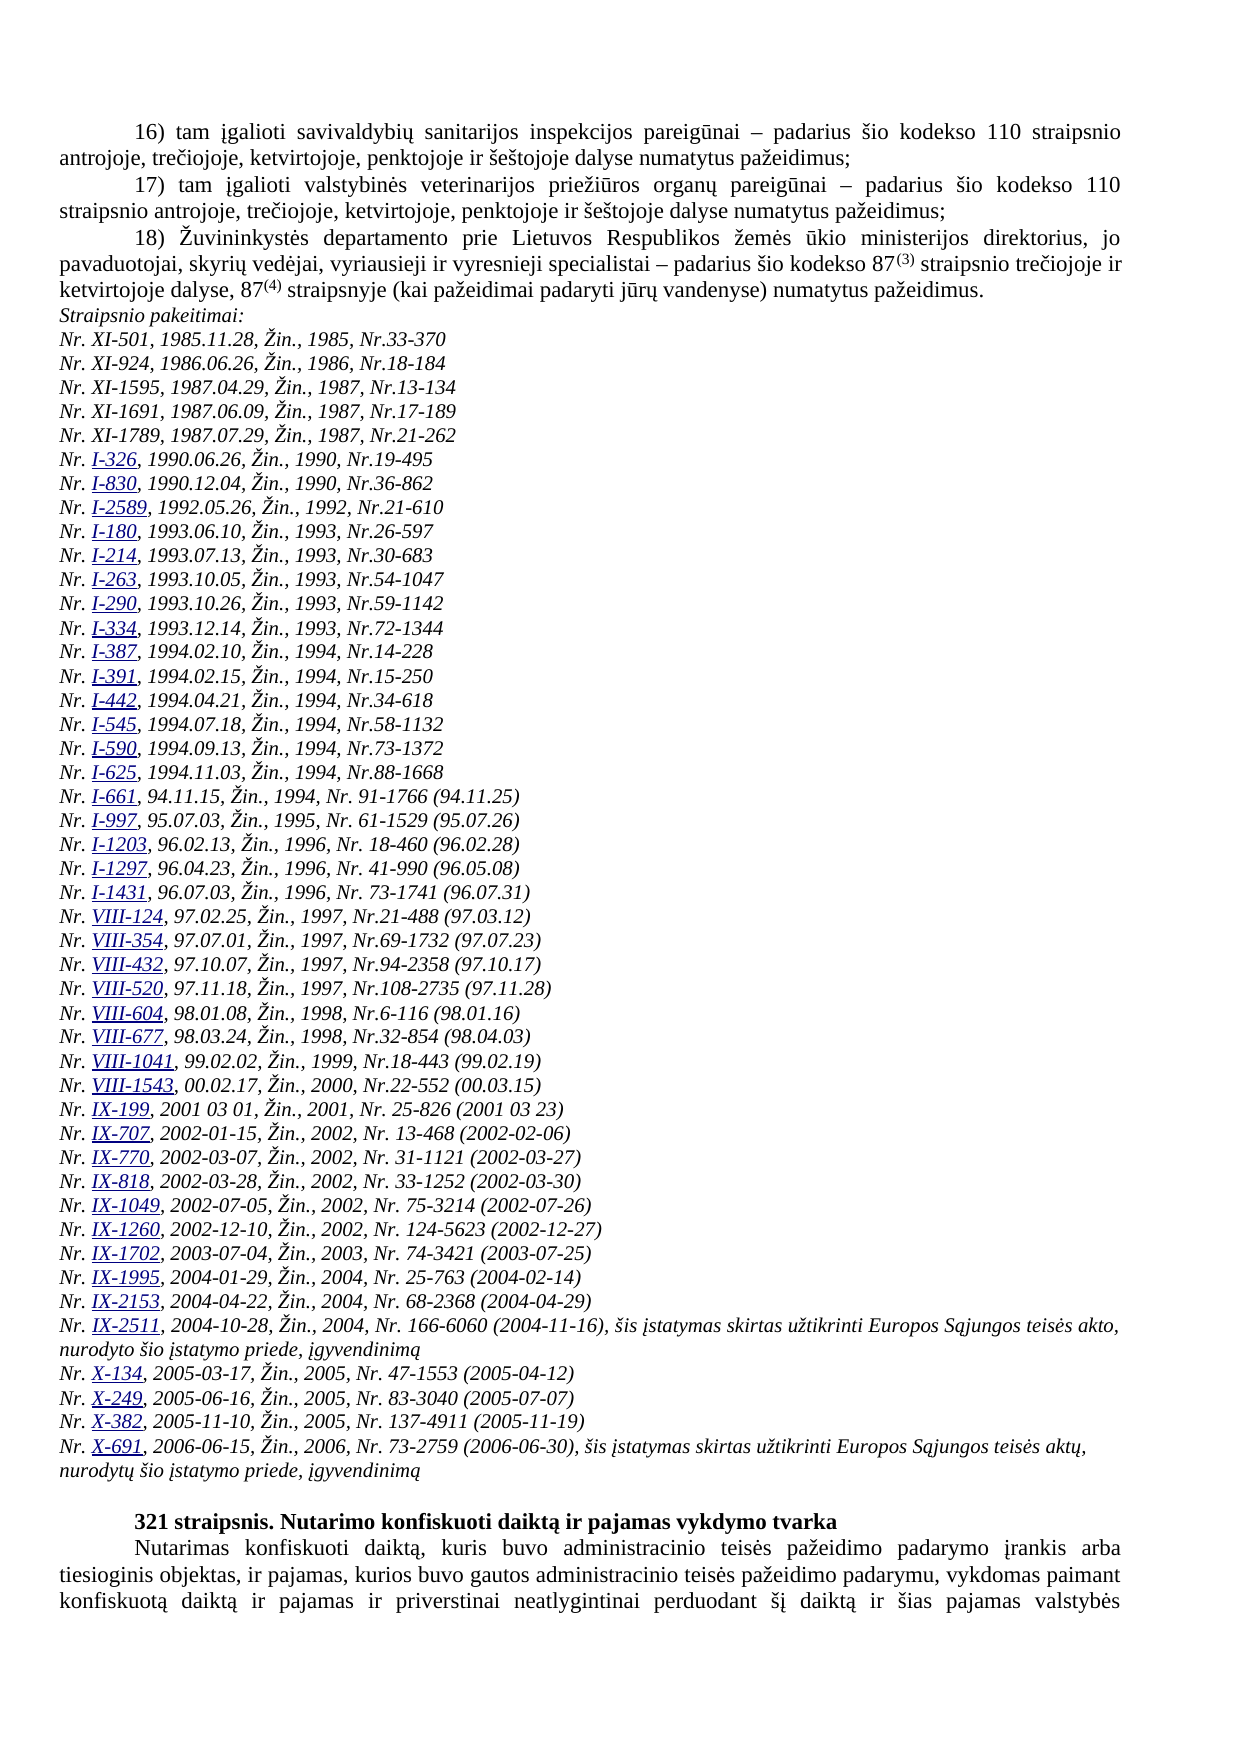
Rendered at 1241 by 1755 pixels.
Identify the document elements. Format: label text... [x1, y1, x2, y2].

text Nr. I-263, 1993.10.05, Žin., 1993, Nr.54-1047 [59, 567, 1122, 591]
text Nr. I-334, 1993.12.14, Žin., 1993, Nr.72-1344 [59, 615, 1122, 639]
text Nr. I-830, 1990.12.04, Žin., 1990, Nr.36-862 [59, 471, 1122, 495]
text Nr. VIII-1041, 99.02.02, Žin., 1999, Nr.18-443 (99.02.19) [59, 1048, 1122, 1073]
text Nr. I-545, 1994.07.18, Žin., 1994, Nr.58-1132 [59, 712, 1122, 736]
text Nr. XI-1595, 1987.04.29, Žin., 1987, Nr.13-134 [59, 375, 1122, 399]
text Nr. I-2589, 1992.05.26, Žin., 1992, Nr.21-610 [59, 495, 1122, 519]
text Nr. IX-2511, 2004-10-28, Žin., 2004, Nr. 166-6060 (2004-11-16), šis įstatymas skirtas užtikrinti Europos Sąjungos teisės akto, nurodyto šio įstatymo priede, įgyvendinimą [59, 1313, 1122, 1361]
text Nr. VIII-432, 97.10.07, Žin., 1997, Nr.94-2358 (97.10.17) [59, 952, 1122, 976]
text Nr. I-661, 94.11.15, Žin., 1994, Nr. 91-1766 (94.11.25) [59, 784, 1122, 808]
text Nr. IX-199, 2001 03 01, Žin., 2001, Nr. 25-826 (2001 03 23) [59, 1097, 1122, 1121]
text 18) Žuvininkystės departamento prie Lietuvos Respublikos žemės ūkio ministerijos direktorius, jo pavaduotojai, skyrių vedėjai, vyriausieji ir vyresnieji specialistai – padarius šio kodekso 87(3) straipsnio trečiojoje ir ketvirtojoje dalyse, 87(4) straipsnyje (kai pažeidimai padaryti jūrų vandenyse) numatytus pažeidimus. [59, 223, 1122, 303]
text Nr. I-387, 1994.02.10, Žin., 1994, Nr.14-228 [59, 639, 1122, 663]
text 321 straipsnis. Nutarimo konfiskuoti daiktą ir pajamas vykdymo tvarka [59, 1508, 1122, 1534]
text Nr. I-214, 1993.07.13, Žin., 1993, Nr.30-683 [59, 543, 1122, 567]
text Nutarimas konfiskuoti daiktą, kuris buvo administracinio teisės pažeidimo padarymo įrankis arba tiesioginis objektas, ir pajamas, kurios buvo gautos administracinio teisės pažeidimo padarymu, vykdomas paimant konfiskuotą daiktą ir pajamas ir priverstinai neatlygintinai perduodant šį daiktą ir šias pajamas valstybės [59, 1534, 1122, 1613]
text Straipsnio pakeitimai: [59, 303, 1122, 327]
text Nr. X-382, 2005-11-10, Žin., 2005, Nr. 137-4911 (2005-11-19) [59, 1409, 1122, 1433]
text Nr. I-391, 1994.02.15, Žin., 1994, Nr.15-250 [59, 663, 1122, 688]
text Nr. I-1203, 96.02.13, Žin., 1996, Nr. 18-460 (96.02.28) [59, 832, 1122, 856]
text 17) tam įgalioti valstybinės veterinarijos priežiūros organų pareigūnai – padarius šio kodekso 110 straipsnio antrojoje, trečiojoje, ketvirtojoje, penktojoje ir šeštojoje dalyse numatytus pažeidimus; [59, 171, 1122, 223]
text Nr. XI-501, 1985.11.28, Žin., 1985, Nr.33-370 [59, 327, 1122, 351]
text Nr. I-590, 1994.09.13, Žin., 1994, Nr.73-1372 [59, 736, 1122, 760]
text Nr. I-180, 1993.06.10, Žin., 1993, Nr.26-597 [59, 519, 1122, 543]
text Nr. VIII-604, 98.01.08, Žin., 1998, Nr.6-116 (98.01.16) [59, 1000, 1122, 1024]
text Nr. X-249, 2005-06-16, Žin., 2005, Nr. 83-3040 (2005-07-07) [59, 1385, 1122, 1409]
text Nr. X-134, 2005-03-17, Žin., 2005, Nr. 47-1553 (2005-04-12) [59, 1361, 1122, 1385]
text Nr. VIII-124, 97.02.25, Žin., 1997, Nr.21-488 (97.03.12) [59, 904, 1122, 928]
text Nr. IX-707, 2002-01-15, Žin., 2002, Nr. 13-468 (2002-02-06) [59, 1121, 1122, 1145]
text Nr. IX-818, 2002-03-28, Žin., 2002, Nr. 33-1252 (2002-03-30) [59, 1169, 1122, 1193]
text Nr. IX-1702, 2003-07-04, Žin., 2003, Nr. 74-3421 (2003-07-25) [59, 1241, 1122, 1265]
text Nr. VIII-520, 97.11.18, Žin., 1997, Nr.108-2735 (97.11.28) [59, 976, 1122, 1000]
text Nr. XI-1691, 1987.06.09, Žin., 1987, Nr.17-189 [59, 399, 1122, 423]
text Nr. I-1431, 96.07.03, Žin., 1996, Nr. 73-1741 (96.07.31) [59, 880, 1122, 904]
text Nr. I-1297, 96.04.23, Žin., 1996, Nr. 41-990 (96.05.08) [59, 856, 1122, 880]
text Nr. X-691, 2006-06-15, Žin., 2006, Nr. 73-2759 (2006-06-30), šis įstatymas skirtas užtikrinti Europos Sąjungos teisės aktų, nurodytų šio įstatymo priede, įgyvendinimą [59, 1433, 1122, 1482]
text Nr. I-290, 1993.10.26, Žin., 1993, Nr.59-1142 [59, 591, 1122, 615]
text 16) tam įgalioti savivaldybių sanitarijos inspekcijos pareigūnai – padarius šio kodekso 110 straipsnio antrojoje, trečiojoje, ketvirtojoje, penktojoje ir šeštojoje dalyse numatytus pažeidimus; [59, 118, 1122, 171]
text Nr. IX-1995, 2004-01-29, Žin., 2004, Nr. 25-763 (2004-02-14) [59, 1265, 1122, 1289]
text Nr. I-997, 95.07.03, Žin., 1995, Nr. 61-1529 (95.07.26) [59, 808, 1122, 832]
text Nr. I-625, 1994.11.03, Žin., 1994, Nr.88-1668 [59, 760, 1122, 784]
text Nr. I-326, 1990.06.26, Žin., 1990, Nr.19-495 [59, 447, 1122, 471]
text Nr. IX-1260, 2002-12-10, Žin., 2002, Nr. 124-5623 (2002-12-27) [59, 1217, 1122, 1241]
text Nr. VIII-1543, 00.02.17, Žin., 2000, Nr.22-552 (00.03.15) [59, 1073, 1122, 1097]
text Nr. I-442, 1994.04.21, Žin., 1994, Nr.34-618 [59, 688, 1122, 712]
text Nr. IX-770, 2002-03-07, Žin., 2002, Nr. 31-1121 (2002-03-27) [59, 1145, 1122, 1169]
text Nr. IX-1049, 2002-07-05, Žin., 2002, Nr. 75-3214 (2002-07-26) [59, 1193, 1122, 1217]
text Nr. VIII-354, 97.07.01, Žin., 1997, Nr.69-1732 (97.07.23) [59, 928, 1122, 952]
text Nr. XI-924, 1986.06.26, Žin., 1986, Nr.18-184 [59, 351, 1122, 375]
text Nr. XI-1789, 1987.07.29, Žin., 1987, Nr.21-262 [59, 423, 1122, 447]
text Nr. VIII-677, 98.03.24, Žin., 1998, Nr.32-854 (98.04.03) [59, 1024, 1122, 1048]
text Nr. IX-2153, 2004-04-22, Žin., 2004, Nr. 68-2368 (2004-04-29) [59, 1289, 1122, 1313]
